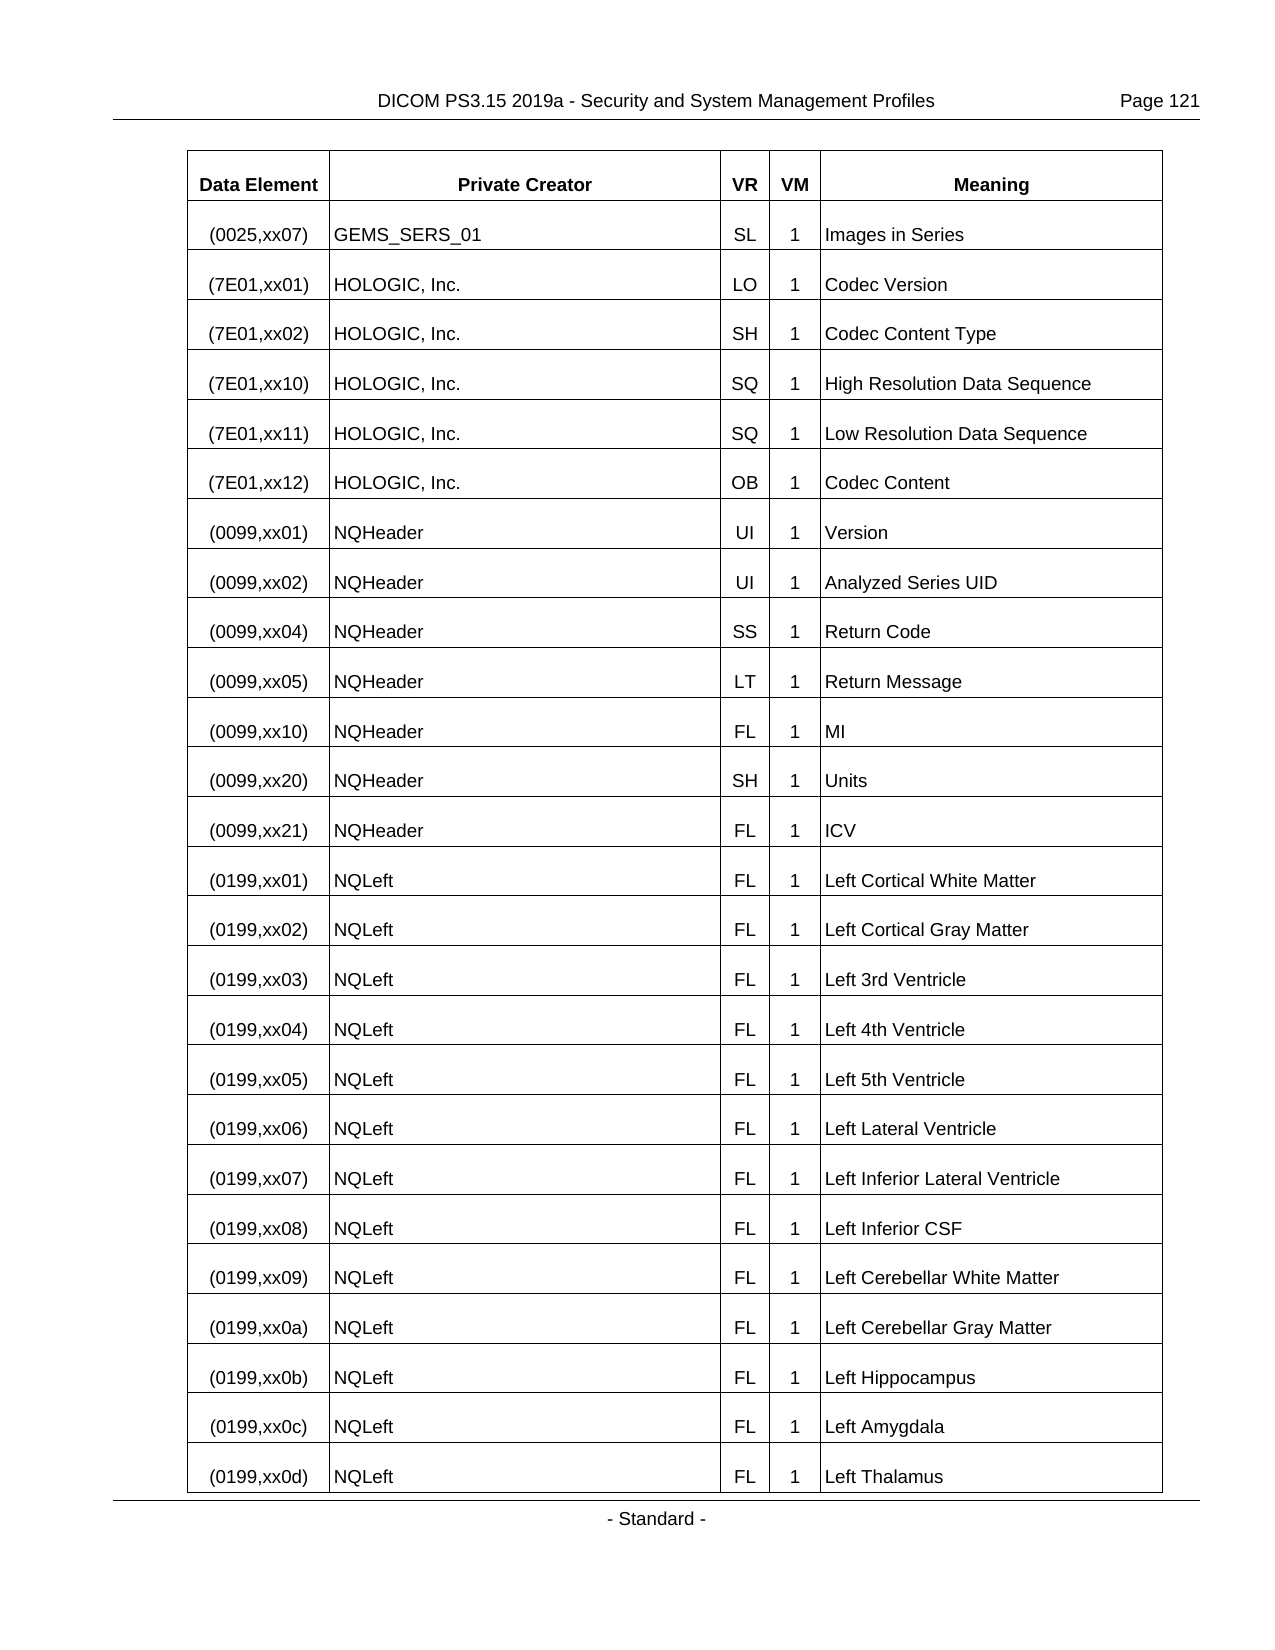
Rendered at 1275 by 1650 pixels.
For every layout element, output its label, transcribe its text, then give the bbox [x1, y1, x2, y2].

table_cell FL [721, 896, 769, 945]
table_cell SQ [721, 350, 769, 398]
table_cell NQLeft [330, 1045, 720, 1094]
table_cell NQLeft [330, 1393, 720, 1442]
table_cell (0199,xx0d) [188, 1443, 329, 1492]
table_cell (0025,xx07) [188, 201, 329, 249]
table_cell High Resolution Data Sequence [821, 350, 1162, 398]
table_cell HOLOGIC, Inc. [330, 300, 720, 349]
table_cell (0099,xx05) [188, 648, 329, 697]
table_cell (0199,xx03) [188, 946, 329, 995]
table_cell Units [821, 747, 1162, 796]
table_cell (0099,xx02) [188, 549, 329, 597]
table_cell (7E01,xx12) [188, 449, 329, 498]
table_cell 1 [770, 549, 820, 597]
table_cell NQLeft [330, 1145, 720, 1193]
table_cell (0199,xx0a) [188, 1294, 329, 1342]
table_cell Codec Version [821, 250, 1162, 299]
table_cell NQLeft [330, 996, 720, 1044]
table_cell 1 [770, 598, 820, 647]
table_cell NQLeft [330, 1294, 720, 1342]
table_cell Left Cortical White Matter [821, 847, 1162, 895]
table_cell NQLeft [330, 1244, 720, 1293]
table_header VR [721, 151, 769, 200]
table_cell 1 [770, 797, 820, 846]
table_cell 1 [770, 996, 820, 1044]
table_cell GEMS_SERS_01 [330, 201, 720, 249]
table_cell Return Message [821, 648, 1162, 697]
table_cell SH [721, 747, 769, 796]
table_cell Left Inferior Lateral Ventricle [821, 1145, 1162, 1193]
table_cell LT [721, 648, 769, 697]
table_cell Return Code [821, 598, 1162, 647]
table_cell Left Cortical Gray Matter [821, 896, 1162, 945]
table_cell 1 [770, 250, 820, 299]
table_cell FL [721, 1095, 769, 1144]
table_cell (7E01,xx11) [188, 400, 329, 448]
table_cell FL [721, 1393, 769, 1442]
table_cell (0199,xx0b) [188, 1344, 329, 1392]
table_cell FL [721, 1045, 769, 1094]
table_cell (0199,xx07) [188, 1145, 329, 1193]
table_cell MI [821, 698, 1162, 746]
table_cell FL [721, 1344, 769, 1392]
table_cell NQLeft [330, 1195, 720, 1243]
table_cell NQLeft [330, 847, 720, 895]
table_header Private Creator [330, 151, 720, 200]
table_cell 1 [770, 449, 820, 498]
table_cell Left 5th Ventricle [821, 1045, 1162, 1094]
table_cell Left Cerebellar Gray Matter [821, 1294, 1162, 1342]
table_cell Left Hippocampus [821, 1344, 1162, 1392]
table_cell ICV [821, 797, 1162, 846]
table_cell 1 [770, 946, 820, 995]
table_cell SL [721, 201, 769, 249]
table_cell (0099,xx20) [188, 747, 329, 796]
table_cell (0099,xx01) [188, 499, 329, 547]
table_cell Left Cerebellar White Matter [821, 1244, 1162, 1293]
table_cell 1 [770, 1195, 820, 1243]
table_cell (7E01,xx01) [188, 250, 329, 299]
table_cell HOLOGIC, Inc. [330, 350, 720, 398]
table_cell NQLeft [330, 1095, 720, 1144]
table_cell (0199,xx06) [188, 1095, 329, 1144]
table_cell FL [721, 1294, 769, 1342]
table_cell 1 [770, 1045, 820, 1094]
table_cell HOLOGIC, Inc. [330, 250, 720, 299]
table_cell 1 [770, 1393, 820, 1442]
table_cell 1 [770, 896, 820, 945]
table_cell UI [721, 549, 769, 597]
table_cell NQHeader [330, 499, 720, 547]
table_cell 1 [770, 400, 820, 448]
table_header VM [770, 151, 820, 200]
table_cell Images in Series [821, 201, 1162, 249]
table_cell Version [821, 499, 1162, 547]
table_cell FL [721, 1244, 769, 1293]
table_cell (0199,xx0c) [188, 1393, 329, 1442]
table_cell 1 [770, 648, 820, 697]
table_cell (0099,xx21) [188, 797, 329, 846]
table_cell Left Inferior CSF [821, 1195, 1162, 1243]
table_cell 1 [770, 1095, 820, 1144]
table_cell FL [721, 797, 769, 846]
table_cell SH [721, 300, 769, 349]
table_cell 1 [770, 201, 820, 249]
table_cell (7E01,xx02) [188, 300, 329, 349]
table_cell 1 [770, 350, 820, 398]
table_cell Left Thalamus [821, 1443, 1162, 1492]
table_cell 1 [770, 1344, 820, 1392]
table_cell (0099,xx04) [188, 598, 329, 647]
table_cell 1 [770, 1294, 820, 1342]
table_cell LO [721, 250, 769, 299]
table_cell NQLeft [330, 1344, 720, 1392]
table_header Meaning [821, 151, 1162, 200]
table_header Data Element [188, 151, 329, 200]
table_cell NQLeft [330, 946, 720, 995]
table_cell Codec Content Type [821, 300, 1162, 349]
table_cell Low Resolution Data Sequence [821, 400, 1162, 448]
table_cell 1 [770, 1244, 820, 1293]
table_cell (0199,xx09) [188, 1244, 329, 1293]
table_cell 1 [770, 300, 820, 349]
table_cell HOLOGIC, Inc. [330, 449, 720, 498]
table_cell Codec Content [821, 449, 1162, 498]
table_cell SS [721, 598, 769, 647]
table_cell (0099,xx10) [188, 698, 329, 746]
table_cell 1 [770, 847, 820, 895]
table_cell Analyzed Series UID [821, 549, 1162, 597]
table_cell NQHeader [330, 747, 720, 796]
table_cell Left 3rd Ventricle [821, 946, 1162, 995]
table_cell (7E01,xx10) [188, 350, 329, 398]
table_cell (0199,xx01) [188, 847, 329, 895]
table_cell (0199,xx02) [188, 896, 329, 945]
table_cell FL [721, 1195, 769, 1243]
table_cell FL [721, 847, 769, 895]
table_cell 1 [770, 1145, 820, 1193]
table_cell NQLeft [330, 1443, 720, 1492]
table_cell UI [721, 499, 769, 547]
table_cell FL [721, 1145, 769, 1193]
table_cell FL [721, 996, 769, 1044]
table_cell 1 [770, 1443, 820, 1492]
table_cell (0199,xx05) [188, 1045, 329, 1094]
table_cell 1 [770, 499, 820, 547]
table_cell OB [721, 449, 769, 498]
table_cell Left Amygdala [821, 1393, 1162, 1442]
table_cell NQHeader [330, 698, 720, 746]
table_cell HOLOGIC, Inc. [330, 400, 720, 448]
table_cell NQLeft [330, 896, 720, 945]
table_cell FL [721, 1443, 769, 1492]
table_cell NQHeader [330, 549, 720, 597]
table_cell NQHeader [330, 797, 720, 846]
table_cell (0199,xx04) [188, 996, 329, 1044]
table_cell Left Lateral Ventricle [821, 1095, 1162, 1144]
table_cell NQHeader [330, 598, 720, 647]
table_cell FL [721, 946, 769, 995]
table_cell 1 [770, 747, 820, 796]
table_cell FL [721, 698, 769, 746]
table_cell (0199,xx08) [188, 1195, 329, 1243]
table_cell Left 4th Ventricle [821, 996, 1162, 1044]
table_cell 1 [770, 698, 820, 746]
table_cell NQHeader [330, 648, 720, 697]
table_cell SQ [721, 400, 769, 448]
